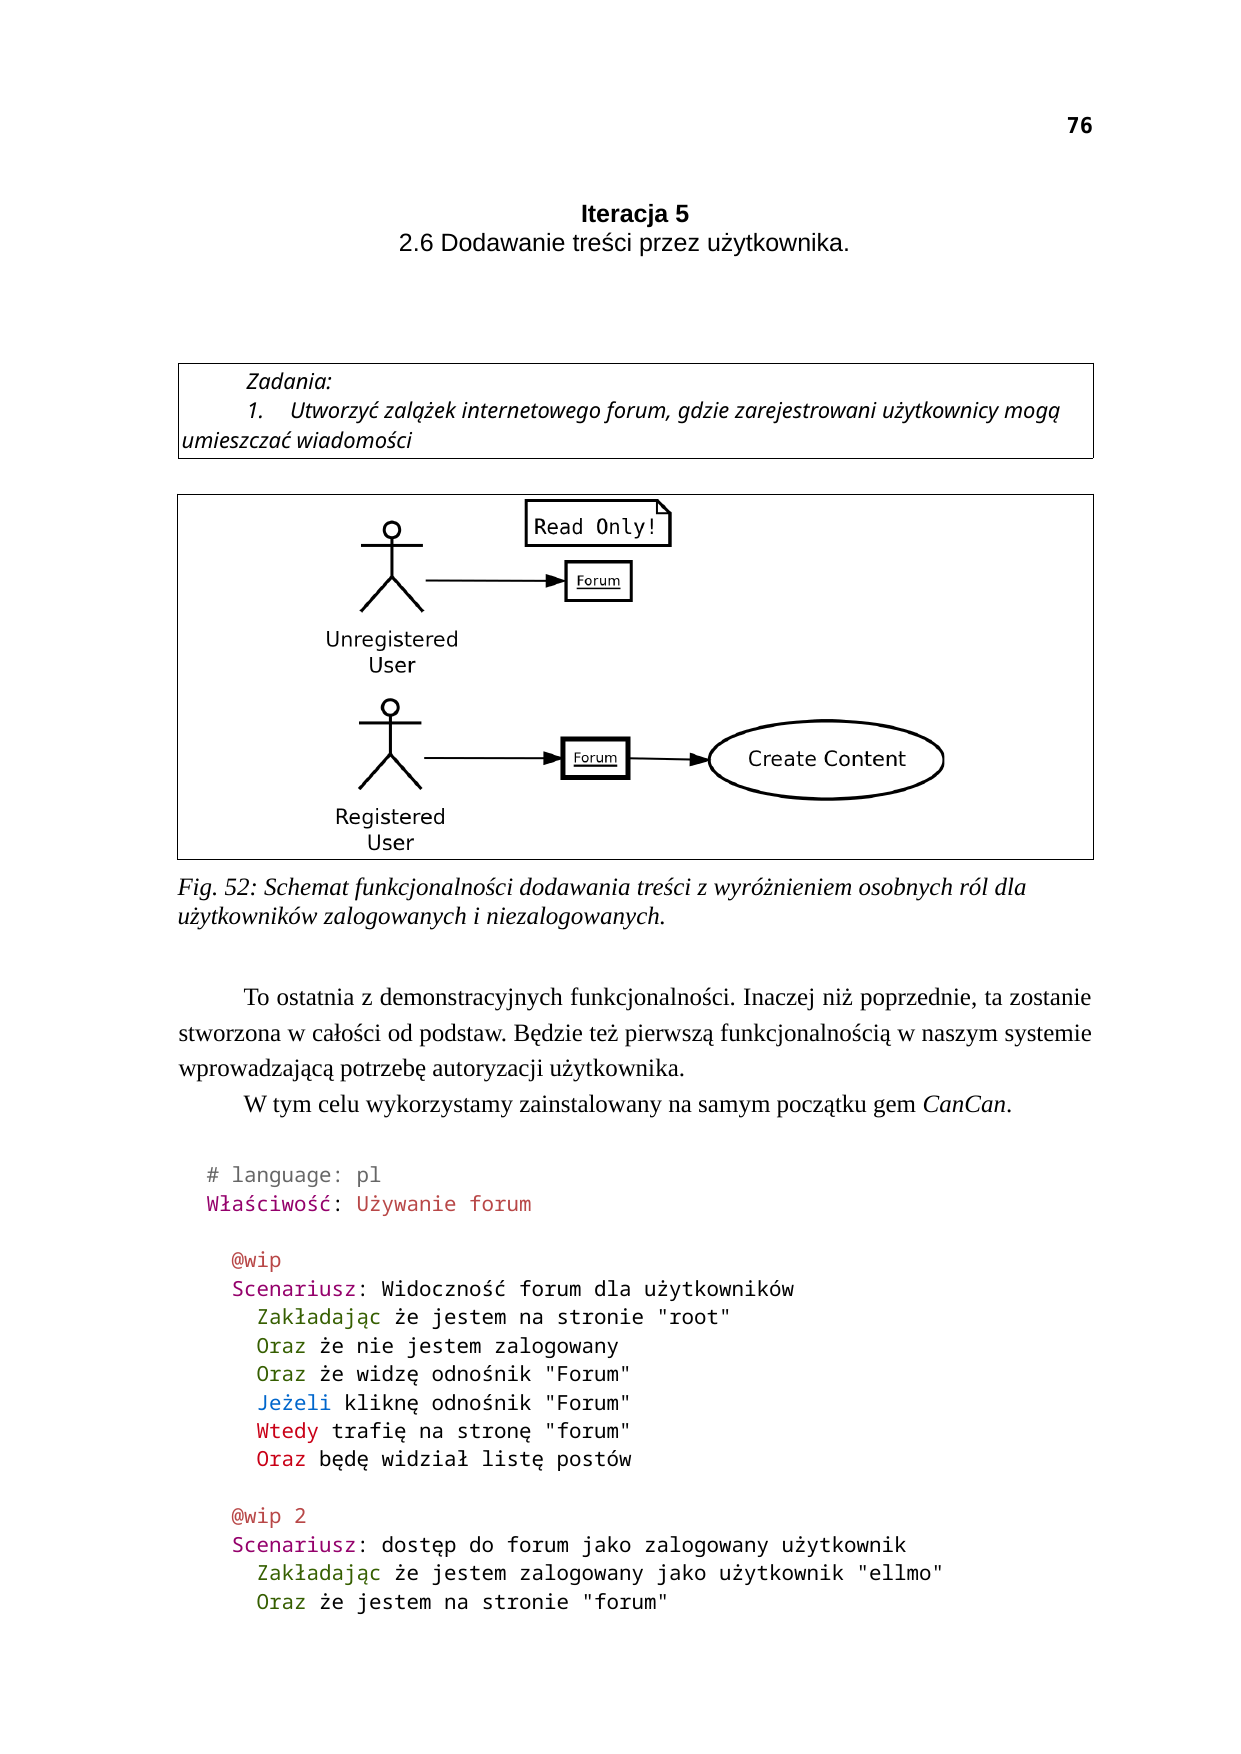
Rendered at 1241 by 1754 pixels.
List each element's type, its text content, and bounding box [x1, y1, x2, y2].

text Iteracja 5 [177, 199, 1093, 228]
list Dodawanie treści przez użytkownika. [177, 228, 1093, 256]
text W tym celu wykorzystamy zainstalowany na samym początku gem CanCan. [178, 1084, 1093, 1119]
table_header [178, 495, 1093, 859]
text To ostatnia z demonstracyjnych funkcjonalności. Inaczej niż poprzednie, ta zostanie stworzona w całości od podstaw. Będzie też pierwszą funkcjonalnością w naszym systemie wprowadzającą potrzebę autoryzacji użytkownika. [178, 977, 1093, 1084]
table_header # language: pl Właściwość: Używanie forum @wip Scenariusz: Widoczność forum dla użytkowników Zakładając że jestem na stronie "root" Oraz że nie jestem zalogowany Oraz że widzę odnośnik "Forum" Jeżeli kliknę odnośnik "Forum" Wtedy trafię na stronę "forum" Oraz będę widział listę postów @wip 2 Scenariusz: dostęp do forum jako zalogowany użytkownik Zakładając że jestem zalogowany jako użytkownik "ellmo" Oraz że jestem na stronie "forum" [177, 1155, 1093, 1621]
list Utworzyć zalążek internetowego forum, gdzie zarejestrowani użytkownicy mogą umieszczać wiadomości [179, 392, 1093, 458]
picture [325, 499, 945, 854]
text Fig. 52: Schemat funkcjonalności dodawania treści z wyróżnieniem osobnych ról dla użytkowników zalogowanych i niezalogowanych. [177, 872, 1093, 929]
text Zadania: [179, 364, 1093, 392]
